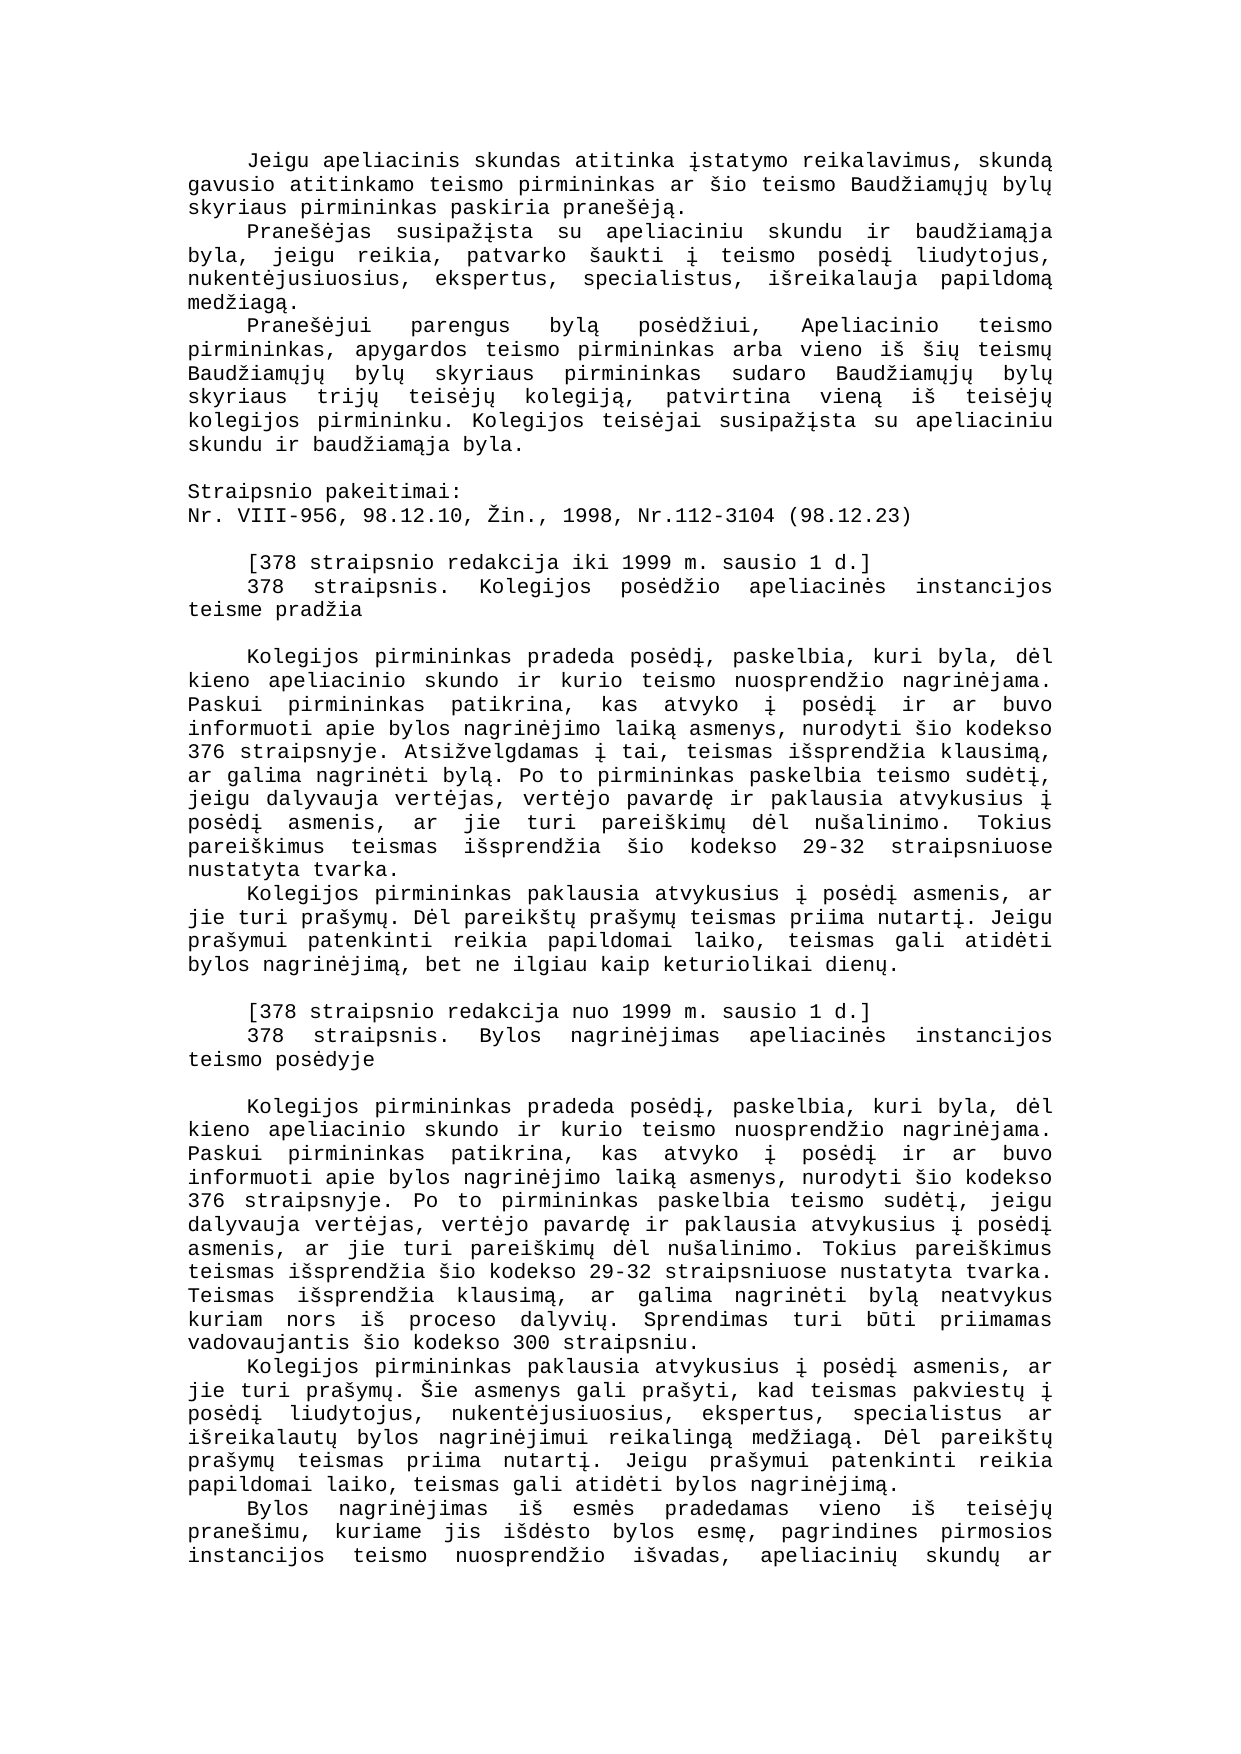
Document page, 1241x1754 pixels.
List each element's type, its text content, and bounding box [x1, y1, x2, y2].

text Jeigu apeliacinis skundas atitinka įstatymo reikalavimus, skundą gavusio atitinkamo teismo pirmininkas ar šio teismo Baudžiamųjų bylų skyriaus pirmininkas paskiria pranešėją. [187, 150, 1053, 221]
text 378 straipsnis. Kolegijos posėdžio apeliacinės instancijos teisme pradžia [187, 576, 1053, 623]
text Nr. VIII-956, 98.12.10, Žin., 1998, Nr.112-3104 (98.12.23) [187, 505, 1053, 528]
text Bylos nagrinėjimas iš esmės pradedamas vieno iš teisėjų pranešimu, kuriame jis išdėsto bylos esmę, pagrindines pirmosios instancijos teismo nuosprendžio išvadas, apeliacinių skundų ar [187, 1498, 1053, 1569]
text Kolegijos pirmininkas pradeda posėdį, paskelbia, kuri byla, dėl kieno apeliacinio skundo ir kurio teismo nuosprendžio nagrinėjama. Paskui pirmininkas patikrina, kas atvyko į posėdį ir ar buvo informuoti apie bylos nagrinėjimo laiką asmenys, nurodyti šio kodekso 376 straipsnyje. Atsižvelgdamas į tai, teismas išsprendžia klausimą, ar galima nagrinėti bylą. Po to pirmininkas paskelbia teismo sudėtį, jeigu dalyvauja vertėjas, vertėjo pavardę ir paklausia atvykusius į posėdį asmenis, ar jie turi pareiškimų dėl nušalinimo. Tokius pareiškimus teismas išsprendžia šio kodekso 29-32 straipsniuose nustatyta tvarka. [187, 647, 1053, 883]
text 378 straipsnis. Bylos nagrinėjimas apeliacinės instancijos teismo posėdyje [187, 1025, 1053, 1072]
text Pranešėjui parengus bylą posėdžiui, Apeliacinio teismo pirmininkas, apygardos teismo pirmininkas arba vieno iš šių teismų Baudžiamųjų bylų skyriaus pirmininkas sudaro Baudžiamųjų bylų skyriaus trijų teisėjų kolegiją, patvirtina vieną iš teisėjų kolegijos pirmininku. Kolegijos teisėjai susipažįsta su apeliaciniu skundu ir baudžiamąja byla. [187, 316, 1053, 457]
text Straipsnio pakeitimai: [187, 481, 1053, 505]
text Pranešėjas susipažįsta su apeliaciniu skundu ir baudžiamąja byla, jeigu reikia, patvarko šaukti į teismo posėdį liudytojus, nukentėjusiuosius, ekspertus, specialistus, išreikalauja papildomą medžiagą. [187, 221, 1053, 316]
text [378 straipsnio redakcija nuo 1999 m. sausio 1 d.] [187, 1001, 1053, 1025]
text Kolegijos pirmininkas pradeda posėdį, paskelbia, kuri byla, dėl kieno apeliacinio skundo ir kurio teismo nuosprendžio nagrinėjama. Paskui pirmininkas patikrina, kas atvyko į posėdį ir ar buvo informuoti apie bylos nagrinėjimo laiką asmenys, nurodyti šio kodekso 376 straipsnyje. Po to pirmininkas paskelbia teismo sudėtį, jeigu dalyvauja vertėjas, vertėjo pavardę ir paklausia atvykusius į posėdį asmenis, ar jie turi pareiškimų dėl nušalinimo. Tokius pareiškimus teismas išsprendžia šio kodekso 29-32 straipsniuose nustatyta tvarka. Teismas išsprendžia klausimą, ar galima nagrinėti bylą neatvykus kuriam nors iš proceso dalyvių. Sprendimas turi būti priimamas vadovaujantis šio kodekso 300 straipsniu. [187, 1096, 1053, 1356]
text Kolegijos pirmininkas paklausia atvykusius į posėdį asmenis, ar jie turi prašymų. Dėl pareikštų prašymų teismas priima nutartį. Jeigu prašymui patenkinti reikia papildomai laiko, teismas gali atidėti bylos nagrinėjimą, bet ne ilgiau kaip keturiolikai dienų. [187, 883, 1053, 978]
text [378 straipsnio redakcija iki 1999 m. sausio 1 d.] [187, 552, 1053, 576]
text Kolegijos pirmininkas paklausia atvykusius į posėdį asmenis, ar jie turi prašymų. Šie asmenys gali prašyti, kad teismas pakviestų į posėdį liudytojus, nukentėjusiuosius, ekspertus, specialistus ar išreikalautų bylos nagrinėjimui reikalingą medžiagą. Dėl pareikštų prašymų teismas priima nutartį. Jeigu prašymui patenkinti reikia papildomai laiko, teismas gali atidėti bylos nagrinėjimą. [187, 1356, 1053, 1498]
